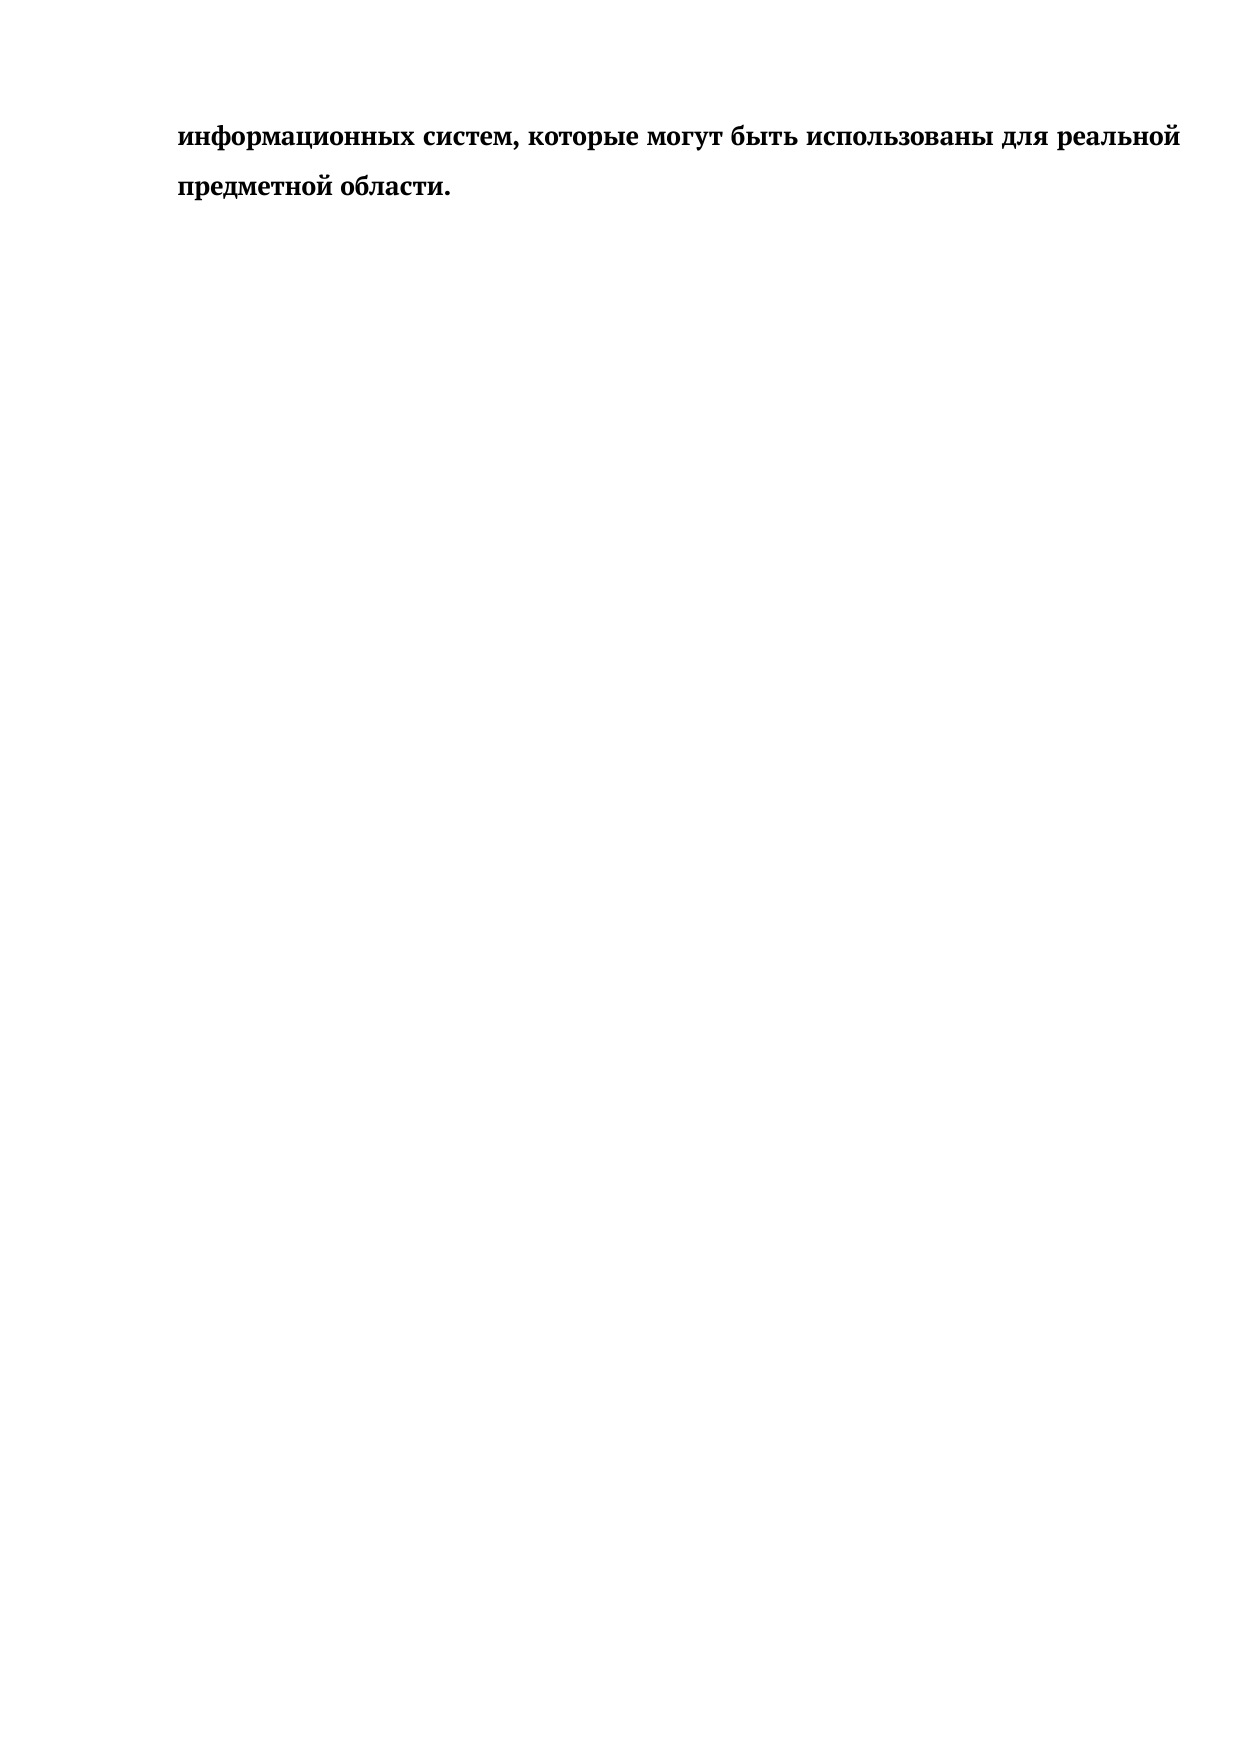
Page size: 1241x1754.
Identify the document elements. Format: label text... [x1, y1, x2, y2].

text информационных систем, которые могут быть использованы для реальной предметной области. [177, 118, 1181, 202]
